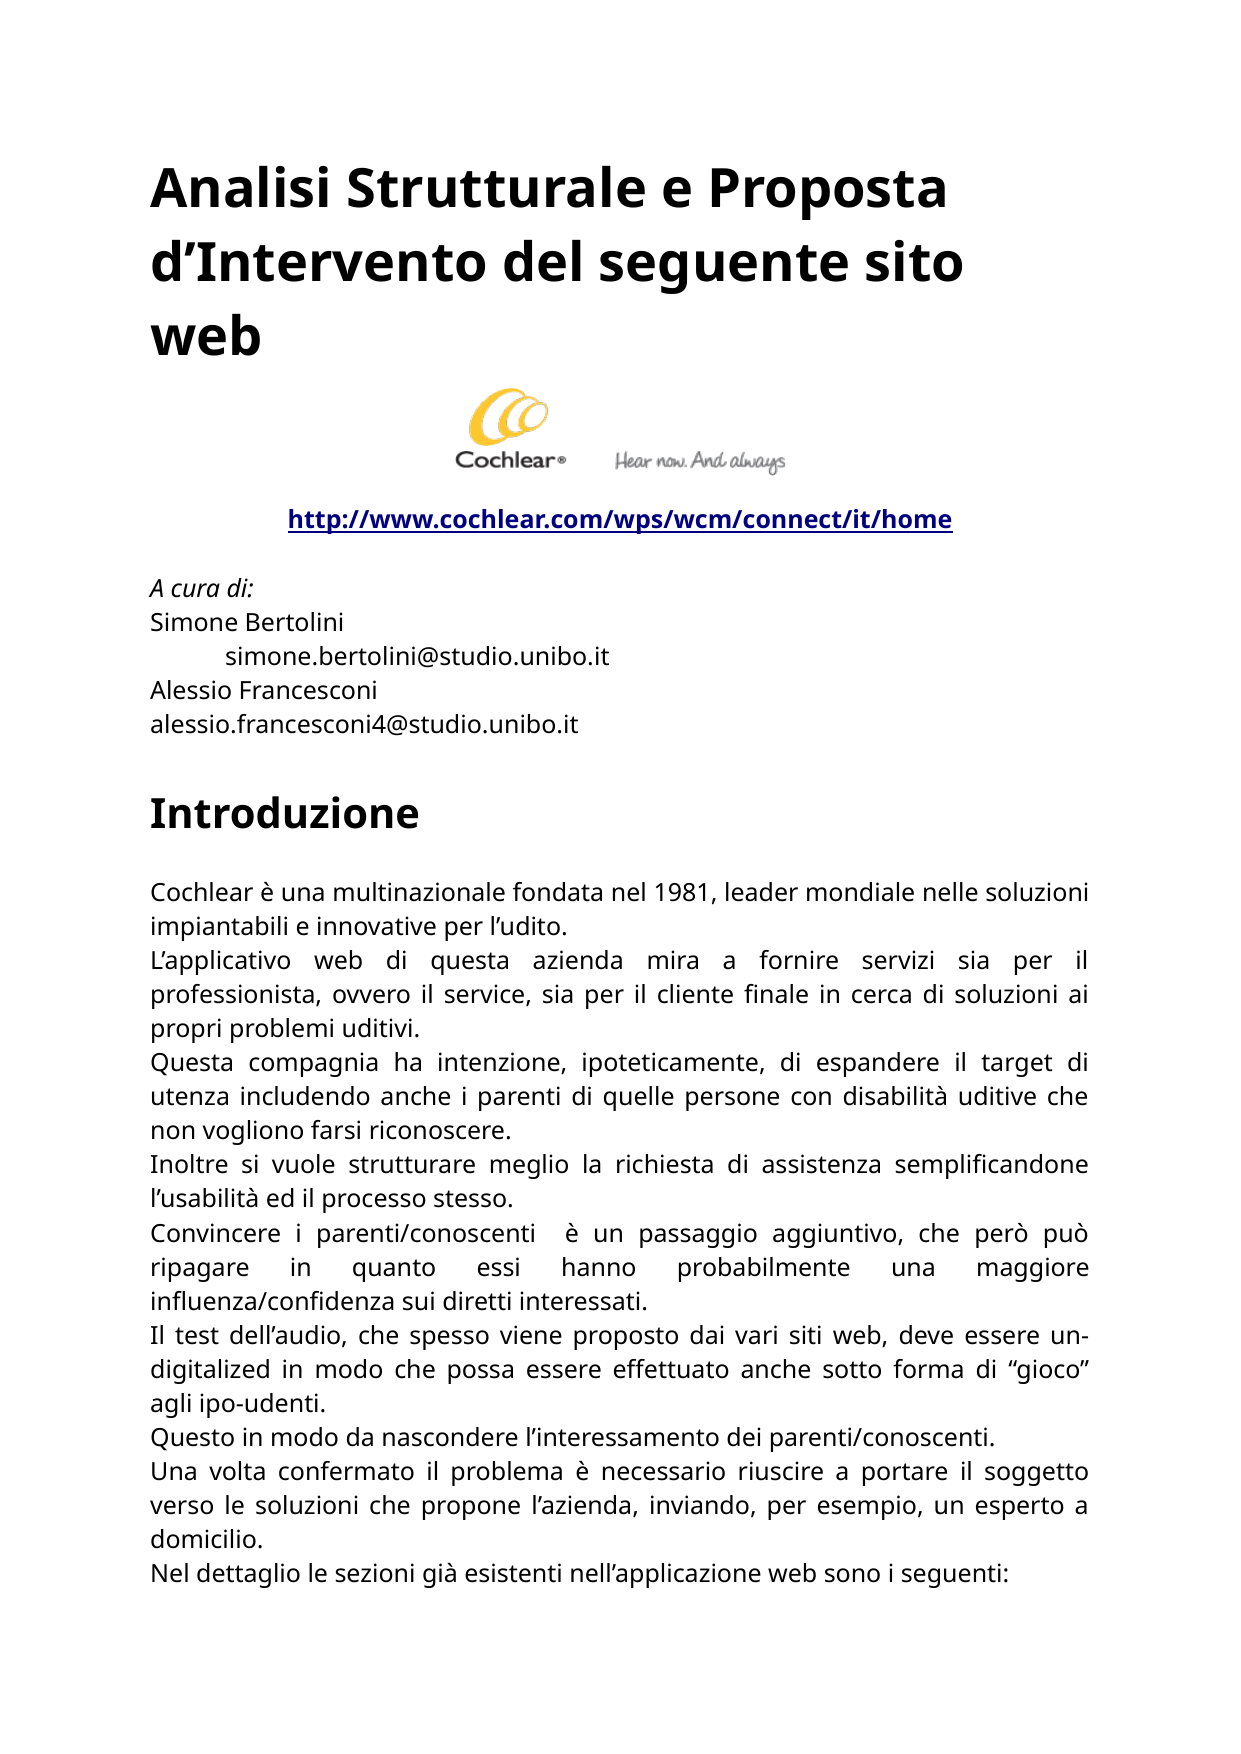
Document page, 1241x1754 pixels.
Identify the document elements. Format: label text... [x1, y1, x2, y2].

text A cura di: [150, 570, 1090, 604]
text Convincere i parenti/conoscenti è un passaggio aggiuntivo, che però può ripagare in quanto essi hanno probabilmente una maggiore influenza/confidenza sui diretti interessati. [150, 1215, 1090, 1317]
text Nel dettaglio le sezioni già esistenti nell’applicazione web sono i seguenti: [150, 1556, 1090, 1590]
text Questa compagnia ha intenzione, ipoteticamente, di espandere il target di utenza includendo anche i parenti di quelle persone con disabilità uditive che non vogliono farsi riconoscere. [150, 1045, 1090, 1147]
text Introduzione [150, 784, 1090, 841]
text Alessio Francesconi alessio.francesconi4@studio.unibo.it [150, 672, 1090, 741]
text Il test dell’audio, che spesso viene proposto dai vari siti web, deve essere un-digitalized in modo che possa essere effettuato anche sotto forma di “gioco” agli ipo-udenti. [150, 1317, 1090, 1419]
text Cochlear è una multinazionale fondata nel 1981, leader mondiale nelle soluzioni impiantabili e innovative per l’udito. [150, 874, 1090, 943]
text Simone Bertolini simone.bertolini@studio.unibo.it [150, 604, 1090, 672]
text Una volta confermato il problema è necessario riuscire a portare il soggetto verso le soluzioni che propone l’azienda, inviando, per esempio, un esperto a domicilio. [150, 1454, 1090, 1556]
text Questo in modo da nascondere l’interessamento dei parenti/conoscenti. [150, 1419, 1090, 1454]
text http://www.cochlear.com/wps/wcm/connect/it/home [150, 502, 1090, 536]
text Inoltre si vuole strutturare meglio la richiesta di assistenza semplificandone l’usabilità ed il processo stesso. [150, 1147, 1090, 1215]
subtitle Analisi Strutturale e Proposta d’Intervento del seguente sito web [150, 150, 1090, 371]
picture [455, 388, 786, 476]
text L’applicativo web di questa azienda mira a fornire servizi sia per il professionista, ovvero il service, sia per il cliente finale in cerca di soluzioni ai propri problemi uditivi. [150, 943, 1090, 1045]
